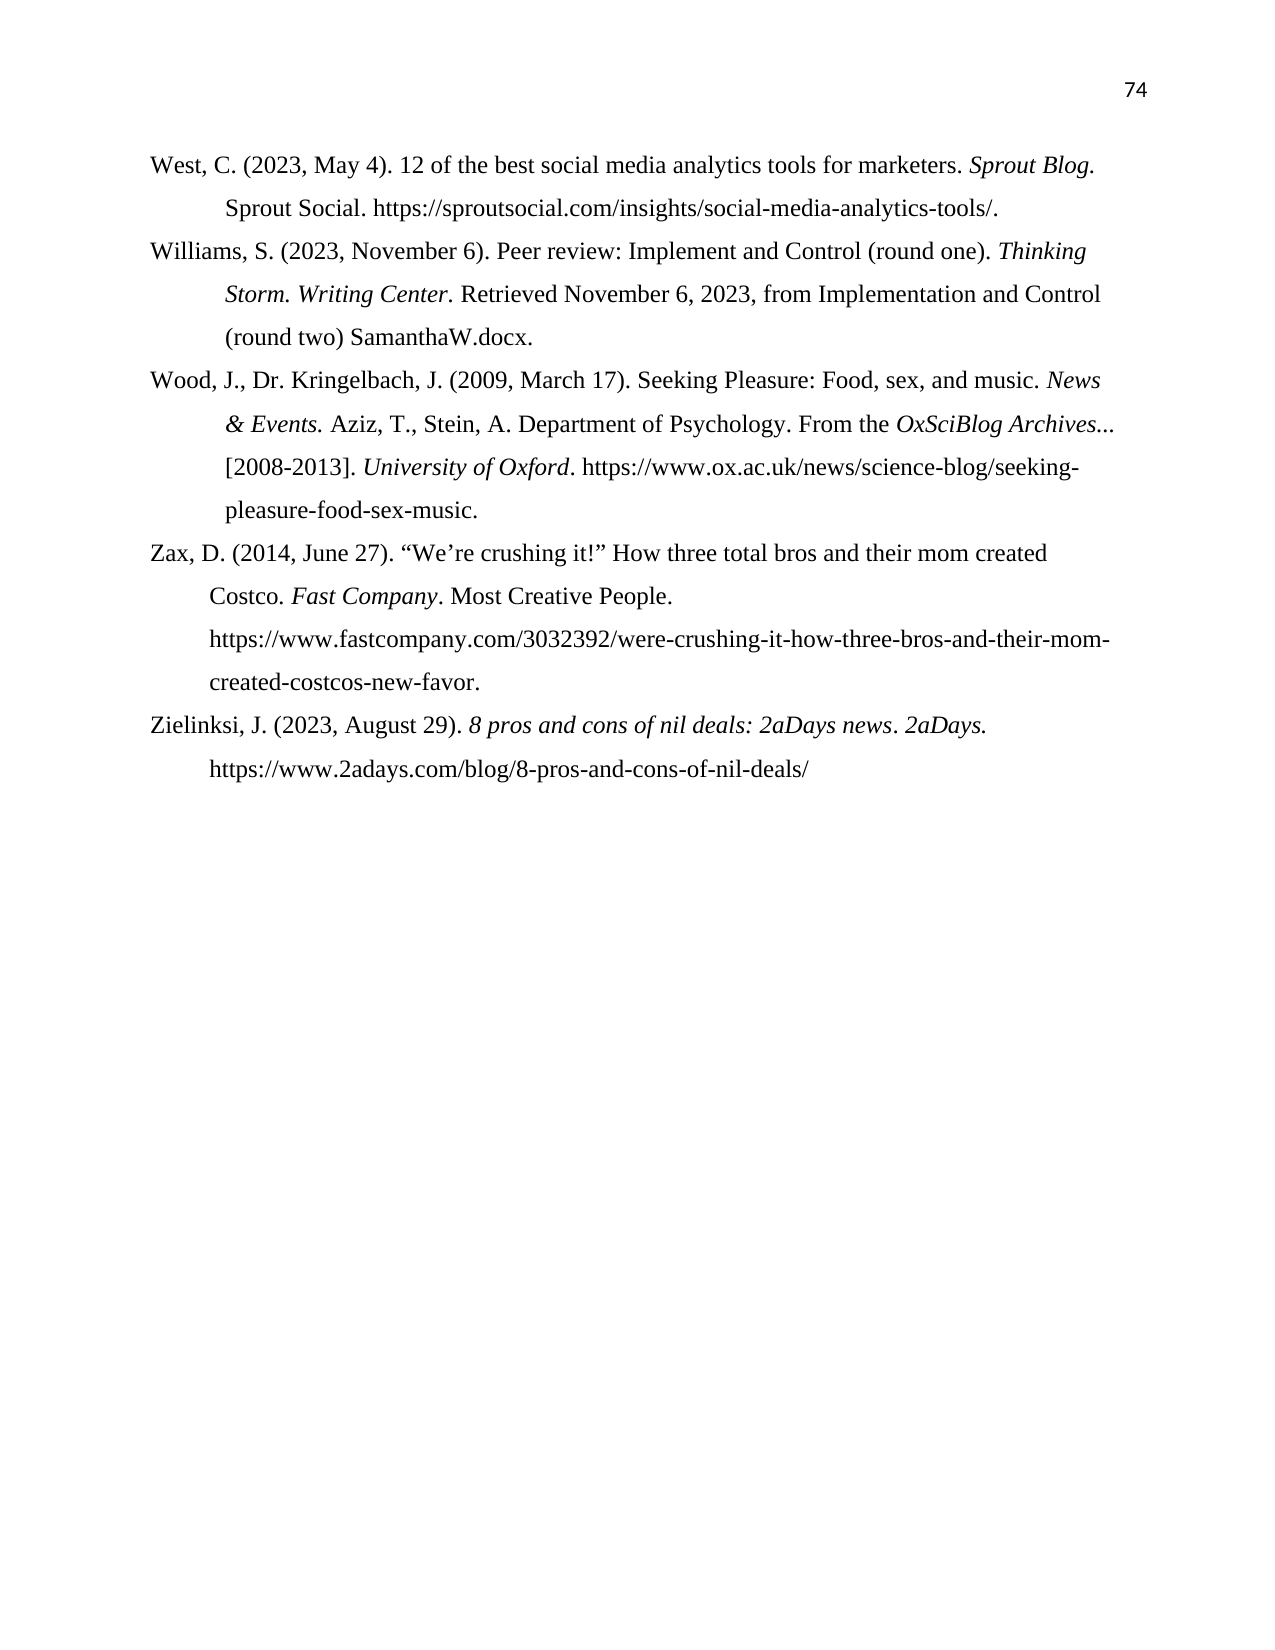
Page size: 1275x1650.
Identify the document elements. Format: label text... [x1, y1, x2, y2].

text Wood, J., Dr. Kringelbach, J. (2009, March 17). Seeking Pleasure: Food, sex, and music. News & Events. Aziz, T., Stein, A. Department of Psychology. From the OxSciBlog Archives... [2008-2013]. University of Oxford. https://www.ox.ac.uk/news/science-blog/seeking-pleasure-food-sex-music. [150, 366, 1125, 524]
text West, C. (2023, May 4). 12 of the best social media analytics tools for marketers. Sprout Blog. Sprout Social. https://sproutsocial.com/insights/social-media-analytics-tools/. [150, 150, 1125, 222]
text Williams, S. (2023, November 6). Peer review: Implement and Control (round one). Thinking Storm. Writing Center. Retrieved November 6, 2023, from Implementation and Control (round two) SamanthaW.docx. [150, 236, 1125, 351]
text Zax, D. (2014, June 27). “We’re crushing it!” How three total bros and their mom created Costco. Fast Company. Most Creative People. https://www.fastcompany.com/3032392/were-crushing-it-how-three-bros-and-their-mom-created-costcos-new-favor. [150, 538, 1125, 696]
text Zielinksi, J. (2023, August 29). 8 pros and cons of nil deals: 2aDays news. 2aDays. https://www.2adays.com/blog/8-pros-and-cons-of-nil-deals/ [150, 711, 1125, 782]
